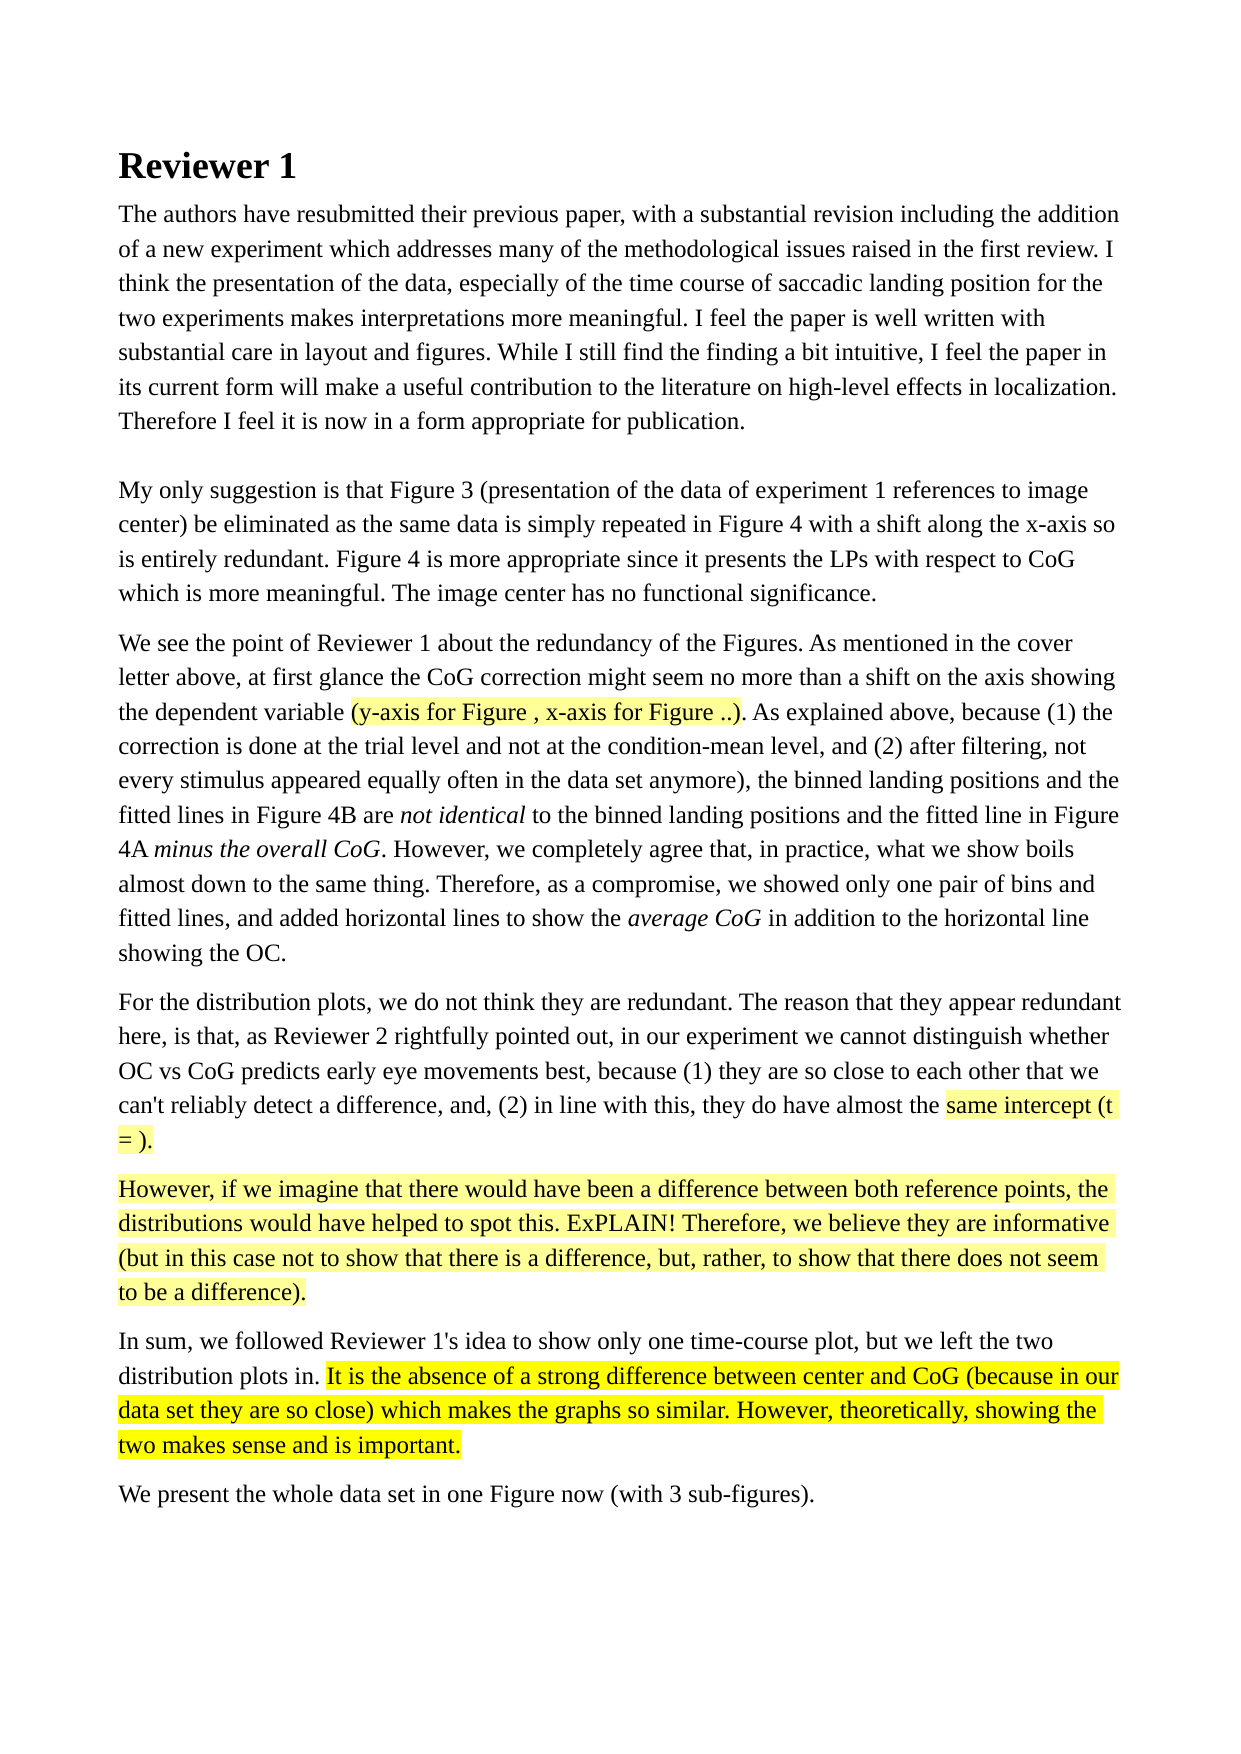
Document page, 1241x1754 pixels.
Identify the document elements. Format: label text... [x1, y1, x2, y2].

subtitle Reviewer 1 [118, 143, 1122, 187]
text For the distribution plots, we do not think they are redundant. The reason that they appear redundant here, is that, as Reviewer 2 rightfully pointed out, in our experiment we cannot distinguish whether OC vs CoG predicts early eye movements best, because (1) they are so close to each other that we can't reliably detect a difference, and, (2) in line with this, they do have almost the same intercept (t = ). [118, 987, 1122, 1154]
text We see the point of Reviewer 1 about the redundancy of the Figures. As mentioned in the cover letter above, at first glance the CoG correction might seem no more than a shift on the axis showing the dependent variable (y-axis for Figure , x-axis for Figure ..). As explained above, because (1) the correction is done at the trial level and not at the condition-mean level, and (2) after filtering, not every stimulus appeared equally often in the data set anymore), the binned landing positions and the fitted lines in Figure 4B are not identical to the binned landing positions and the fitted line in Figure 4A minus the overall CoG. However, we completely agree that, in practice, what we show boils almost down to the same thing. Therefore, as a compromise, we showed only one pair of bins and fitted lines, and added horizontal lines to show the average CoG in addition to the horizontal line showing the OC. [118, 628, 1122, 967]
text The authors have resubmitted their previous paper, with a substantial revision including the addition of a new experiment which addresses many of the methodological issues raised in the first review. I think the presentation of the data, especially of the time course of saccadic landing position for the two experiments makes interpretations more meaningful. I feel the paper is well written with substantial care in layout and figures. While I still find the finding a bit intuitive, I feel the paper in its current form will make a useful contribution to the literature on high-level effects in localization. Therefore I feel it is now in a form appropriate for publication. My only suggestion is that Figure 3 (presentation of the data of experiment 1 references to image center) be eliminated as the same data is simply repeated in Figure 4 with a shift along the x-axis so is entirely redundant. Figure 4 is more appropriate since it presents the LPs with respect to CoG which is more meaningful. The image center has no functional significance. [118, 199, 1122, 607]
text [118, 1577, 1122, 1606]
text However, if we imagine that there would have been a difference between both reference points, the distributions would have helped to spot this. ExPLAIN! Therefore, we believe they are informative (but in this case not to show that there is a difference, but, rather, to show that there does not seem to be a difference). [118, 1174, 1122, 1306]
text In sum, we followed Reviewer 1's idea to show only one time-course plot, but we left the two distribution plots in. It is the absence of a strong difference between center and CoG (because in our data set they are so close) which makes the graphs so similar. However, theoretically, showing the two makes sense and is important. [118, 1326, 1122, 1459]
text We present the whole data set in one Figure now (with 3 sub-figures). [118, 1479, 1122, 1508]
